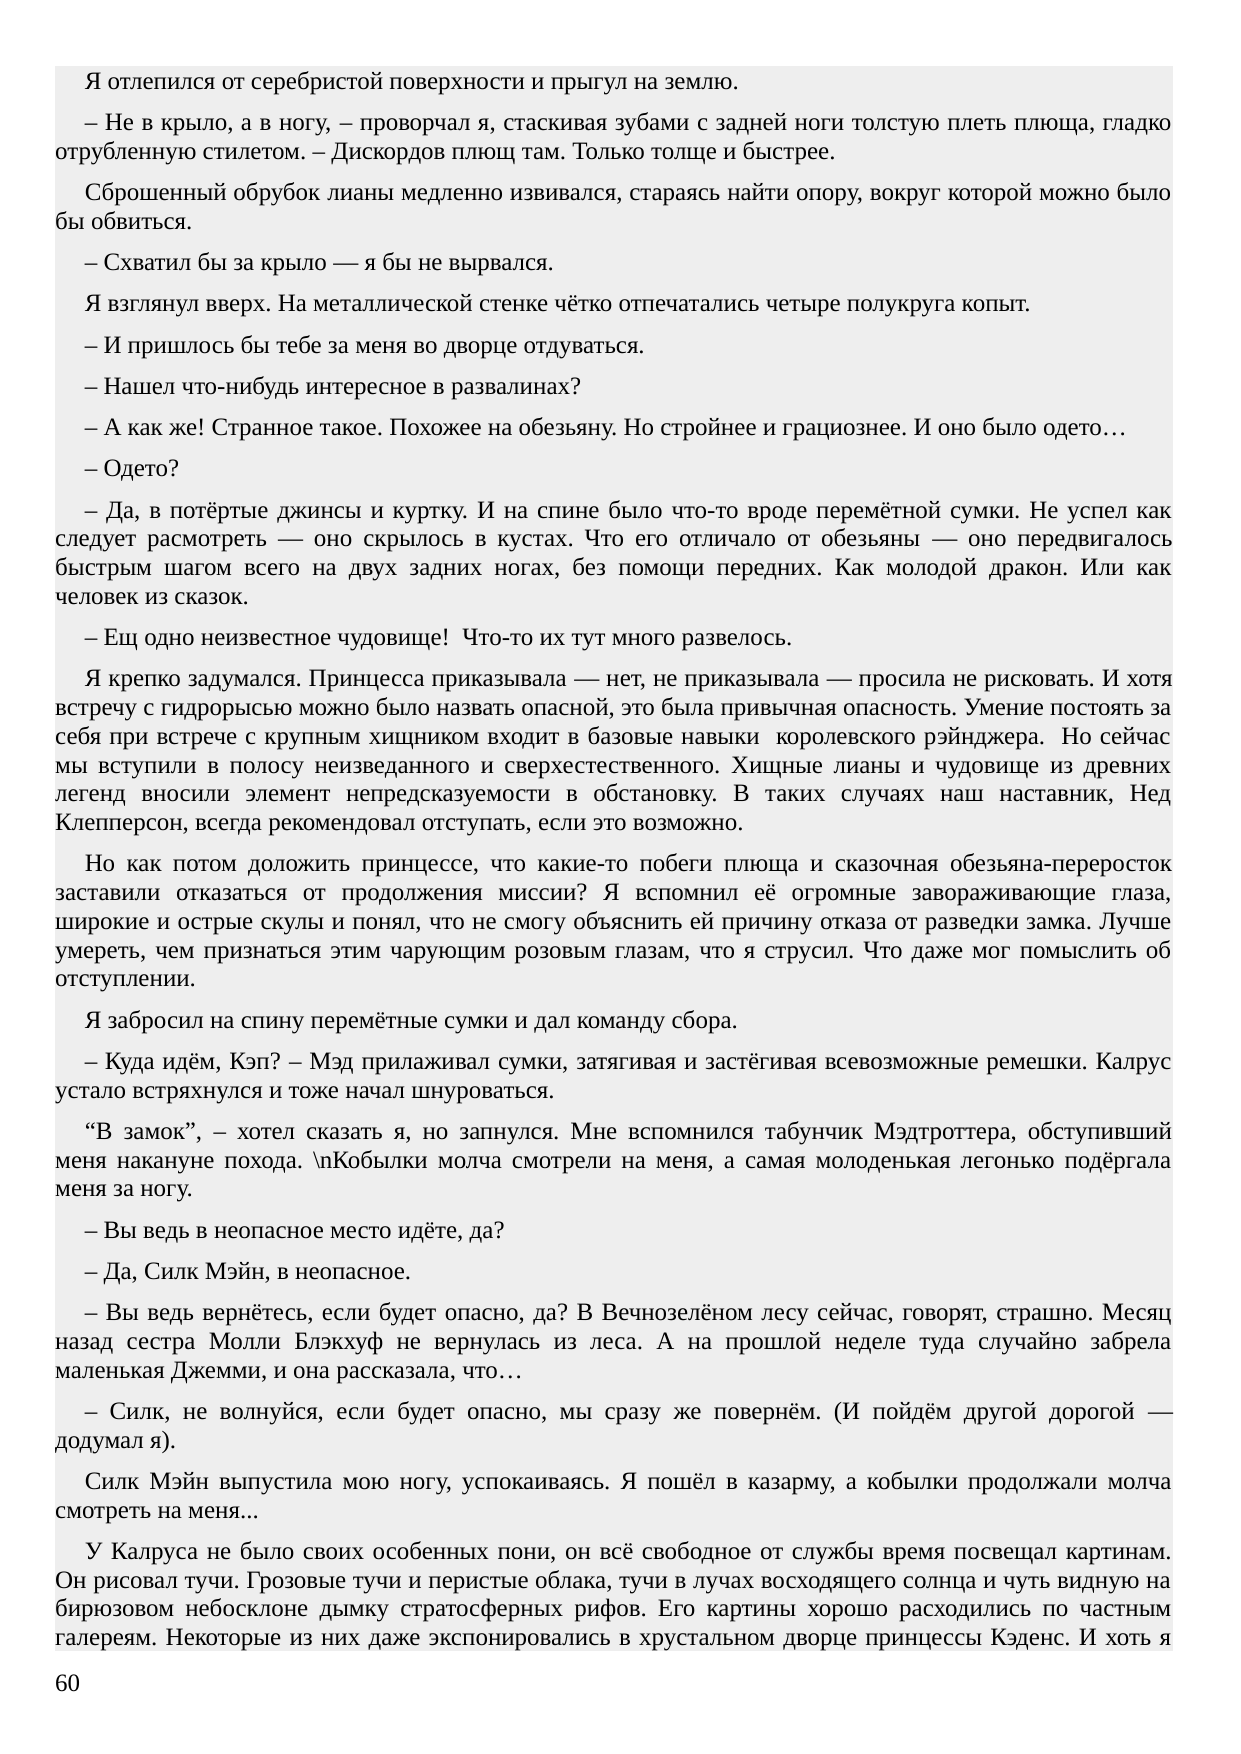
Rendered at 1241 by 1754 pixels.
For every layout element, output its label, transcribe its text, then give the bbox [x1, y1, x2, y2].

text Силк Мэйн выпустила мою ногу, успокаиваясь. Я пошёл в казарму, а кобылки продолжали молча смотреть на меня... [55, 1466, 1173, 1523]
text – Силк, не волнуйся, если будет опасно, мы сразу же повернём. (И пойдём другой дорогой — додумал я). [55, 1396, 1173, 1453]
text – Да, в потёртые джинсы и куртку. И на спине было что-то вроде перемётной сумки. Не успел как следует расмотреть — оно скрылось в кустах. Что его отличало от обезьяны — оно передвигалось быстрым шагом всего на двух задних ногах, без помощи передних. Как молодой дракон. Или как человек из сказок. [55, 495, 1173, 610]
text – Схватил бы за крыло — я бы не вырвался. [55, 247, 1173, 276]
text Я взглянул вверх. На металлической стенке чётко отпечатались четыре полукруга копыт. [55, 288, 1173, 317]
text – Куда идём, Кэп? – Мэд прилаживал сумки, затягивая и застёгивая всевозможные ремешки. Калрус устало встряхнулся и тоже начал шнуроваться. [55, 1046, 1173, 1103]
text – Да, Силк Мэйн, в неопасное. [55, 1256, 1173, 1285]
text – Вы ведь в неопасное место идёте, да? [55, 1215, 1173, 1243]
text – И пришлось бы тебе за меня во дворце отдуваться. [55, 330, 1173, 358]
text Сброшенный обрубок лианы медленно извивался, стараясь найти опору, вокруг которой можно было бы обвиться. [55, 177, 1173, 235]
text – Ещ одно неизвестное чудовище! Что-то их тут много развелось. [55, 622, 1173, 651]
text – Не в крыло, а в ногу, – проворчал я, стаскивая зубами с задней ноги толстую плеть плюща, гладко отрубленную стилетом. – Дискордов плющ там. Только толще и быстрее. [55, 107, 1173, 165]
text – А как же! Странное такое. Похожее на обезьяну. Но стройнее и грациознее. И оно было одето… [55, 412, 1173, 441]
text – Одето? [55, 453, 1173, 482]
text Я забросил на спину перемётные сумки и дал команду сбора. [55, 1005, 1173, 1033]
text “В замок”, – хотел сказать я, но запнулся. Мне вспомнился табунчик Мэдтроттера, обступивший меня накануне похода. \nКобылки молча смотрели на меня, а самая молоденькая легонько подёргала меня за ногу. [55, 1116, 1173, 1202]
text Но как потом доложить принцессе, что какие-то побеги плюща и сказочная обезьяна-переросток заставили отказаться от продолжения миссии? Я вспомнил её огромные завораживающие глаза, широкие и острые скулы и понял, что не смогу объяснить ей причину отказа от разведки замка. Лучше умереть, чем признаться этим чарующим розовым глазам, что я струсил. Что даже мог помыслить об отступлении. [55, 848, 1173, 992]
text – Нашел что-нибудь интересное в развалинах? [55, 371, 1173, 400]
text – Вы ведь вернётесь, если будет опасно, да? В Вечнозелёном лесу сейчас, говорят, страшно. Месяц назад сестра Молли Блэкхуф не вернулась из леса. А на прошлой неделе туда случайно забрела маленькая Джемми, и она рассказала, что… [55, 1297, 1173, 1383]
text У Калруса не было своих особенных пони, он всё свободное от службы время посвещал картинам. Он рисовал тучи. Грозовые тучи и перистые облака, тучи в лучах восходящего солнца и чуть видную на бирюзовом небосклоне дымку стратосферных рифов. Его картины хорошо расходились по частным галереям. Некоторые из них даже экспонировались в хрустальном дворце принцессы Кэденс. И хоть я [55, 1536, 1173, 1651]
text Я крепко задумался. Принцесса приказывала — нет, не приказывала — просила не рисковать. И хотя встречу с гидрорысью можно было назвать опасной, это была привычная опасность. Умение постоять за себя при встрече с крупным хищником входит в базовые навыки королевского рэйнджера. Но сейчас мы вступили в полосу неизведанного и сверхестественного. Хищные лианы и чудовище из древних легенд вносили элемент непредсказуемости в обстановку. В таких случаях наш наставник, Нед Клепперсон, всегда рекомендовал отступать, если это возможно. [55, 663, 1173, 836]
text Я отлепился от серебристой поверхности и прыгул на землю. [55, 66, 1173, 95]
